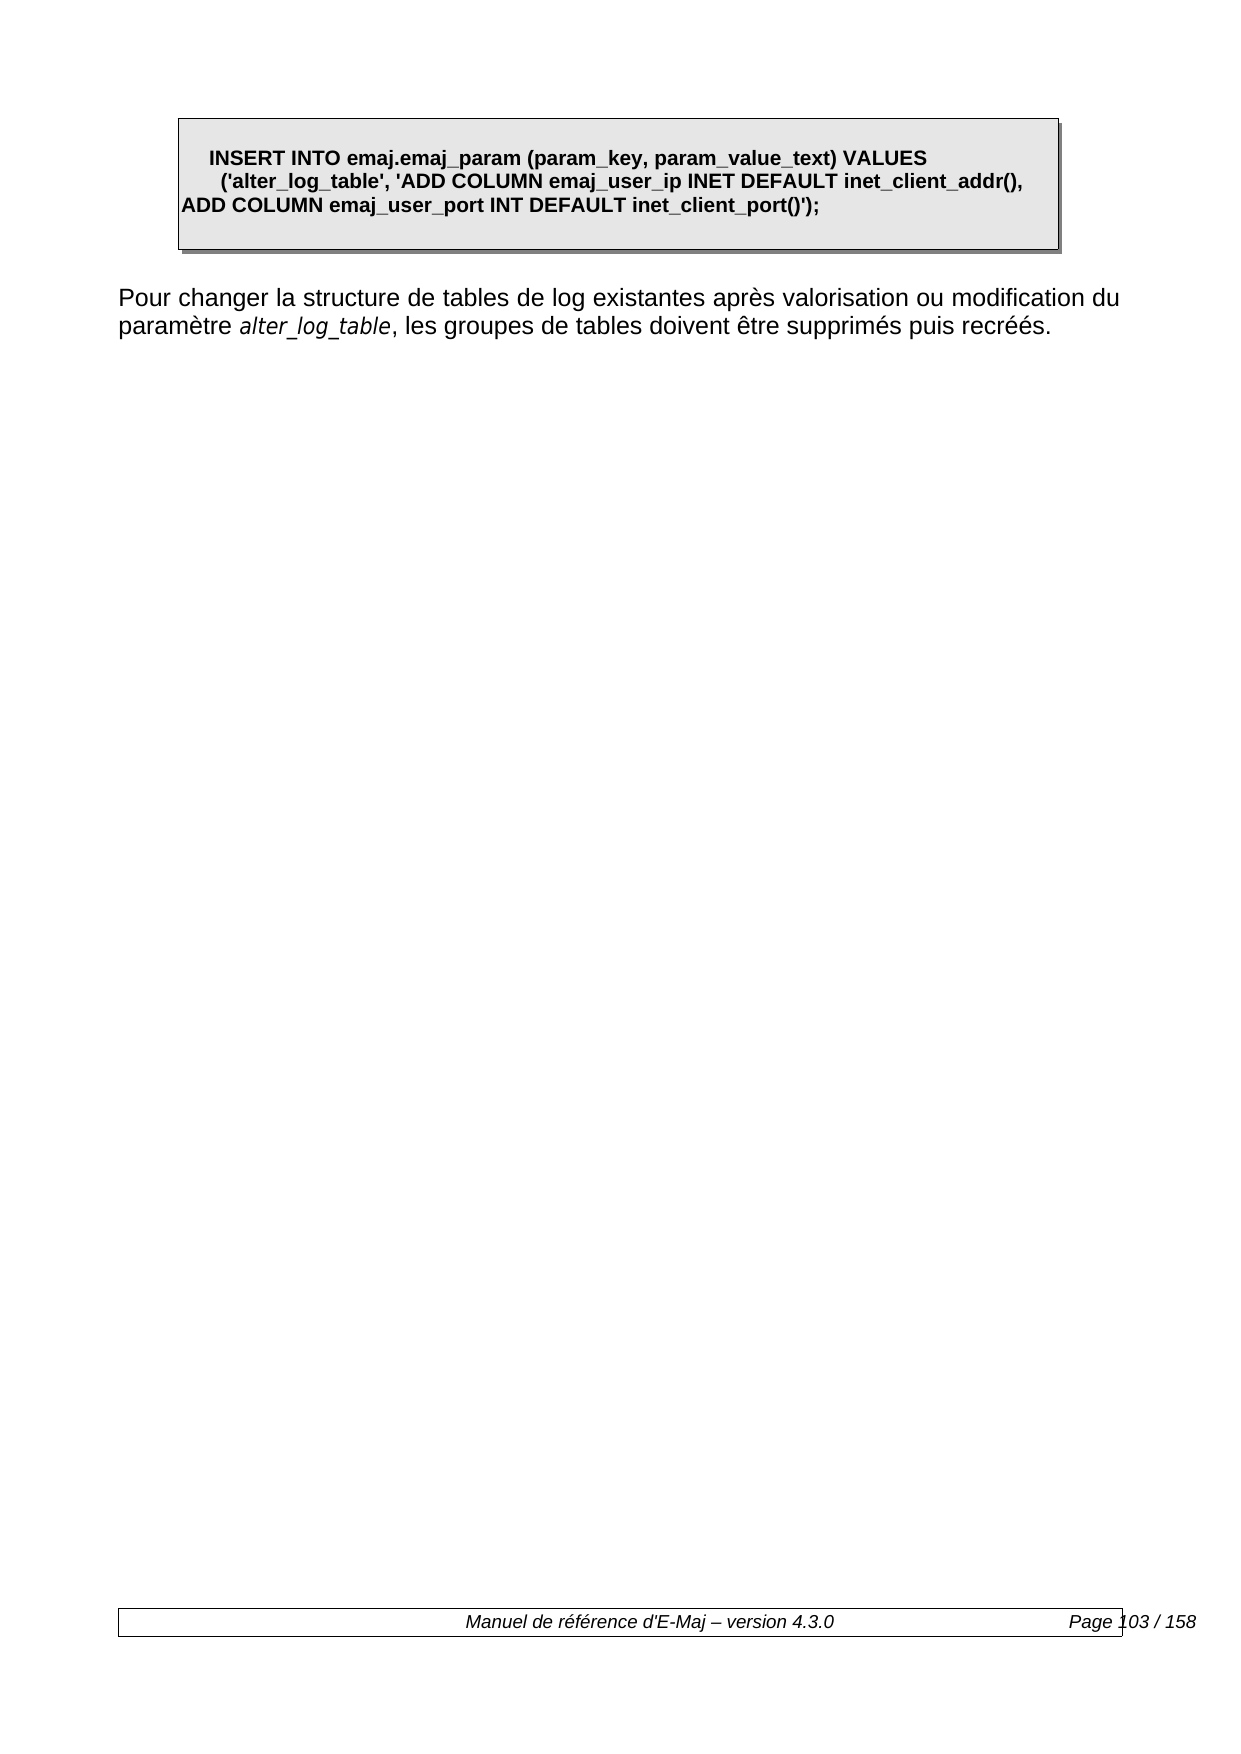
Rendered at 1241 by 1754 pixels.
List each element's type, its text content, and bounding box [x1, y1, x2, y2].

text INSERT INTO emaj.emaj_param (param_key, param_value_text) VALUES [179, 142, 1058, 166]
text ('alter_log_table', 'ADD COLUMN emaj_user_ip INET DEFAULT inet_client_addr(), ADD COLUMN emaj_user_port INT DEFAULT inet_client_port()'); [179, 166, 1058, 214]
text Pour changer la structure de tables de log existantes après valorisation ou modification du paramètre alter_log_table, les groupes de tables doivent être supprimés puis recréés. [118, 282, 1122, 340]
